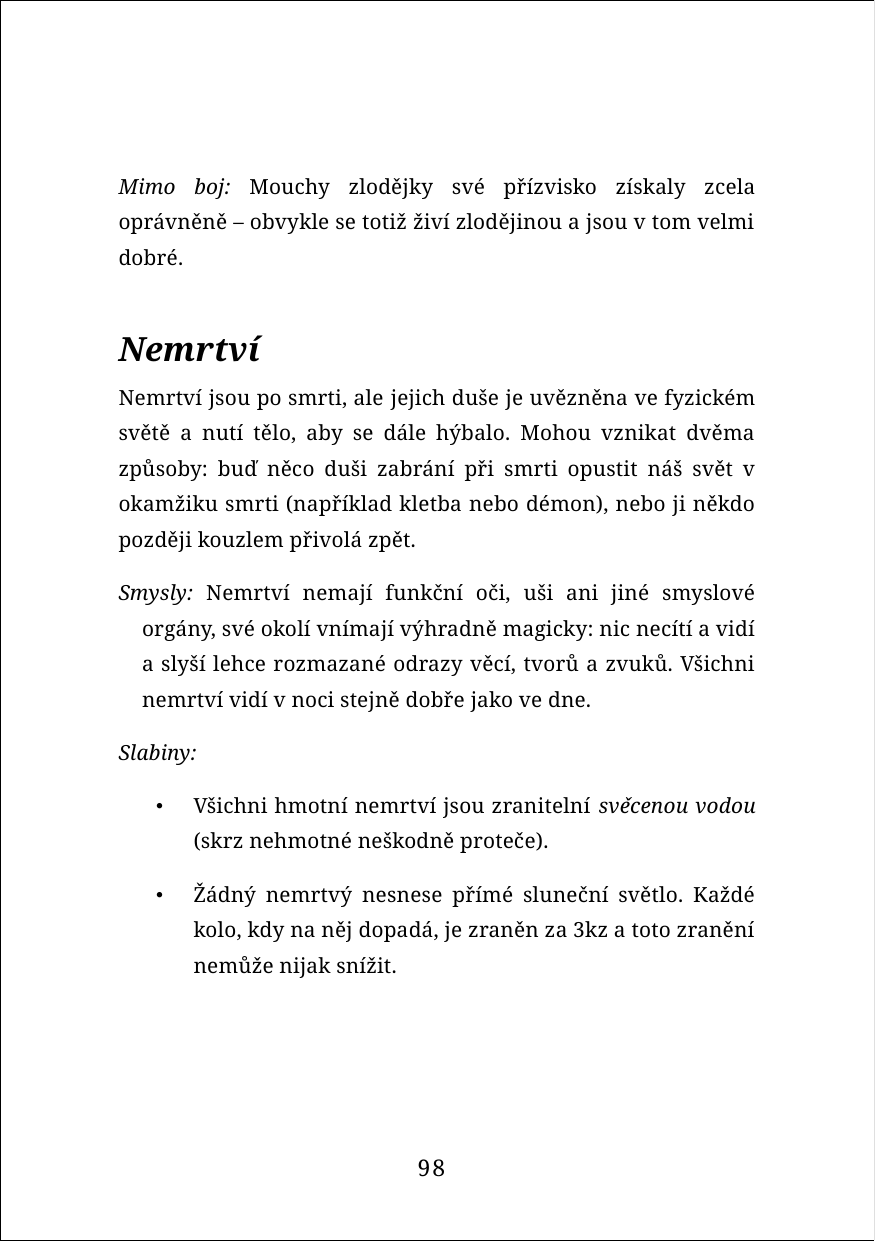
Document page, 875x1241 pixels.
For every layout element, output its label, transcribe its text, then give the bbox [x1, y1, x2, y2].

text Slabiny: [118, 738, 756, 766]
list Žádný nemrtvý nesnese přímé sluneční světlo. Každé kolo, kdy na něj dopadá, je zraněn za 3kz a toto zranění nemůže nijak snížit. [156, 880, 756, 979]
text Mimo boj: Mouchy zlodějky své přízvisko získaly zcela oprávněně – obvykle se totiž živí zlodějinou a jsou v tom velmi dobré. [118, 172, 756, 271]
text Smysly: Nemrtví nemají funkční oči, uši ani jiné smyslové orgány, své okolí vnímají výhradně magicky: nic necítí a vidí a slyší lehce rozmazané odrazy věcí, tvorů a zvuků. Všichni nemrtví vidí v noci stejně dobře jako ve dne. [118, 578, 756, 713]
text Nemrtví jsou po smrti, ale jejich duše je uvězněna ve fyzickém světě a nutí tělo, aby se dále hýbalo. Mohou vznikat dvěma způsoby: buď něco duši zabrání při smrti opustit náš svět v okamžiku smrti (například kletba nebo démon), nebo ji někdo později kouzlem přivolá zpět. [118, 383, 756, 553]
list Všichni hmotní nemrtví jsou zranitelní svěcenou vodou (skrz nehmotné neškodně proteče). [156, 791, 756, 855]
subtitle Nemrtví [118, 326, 756, 371]
